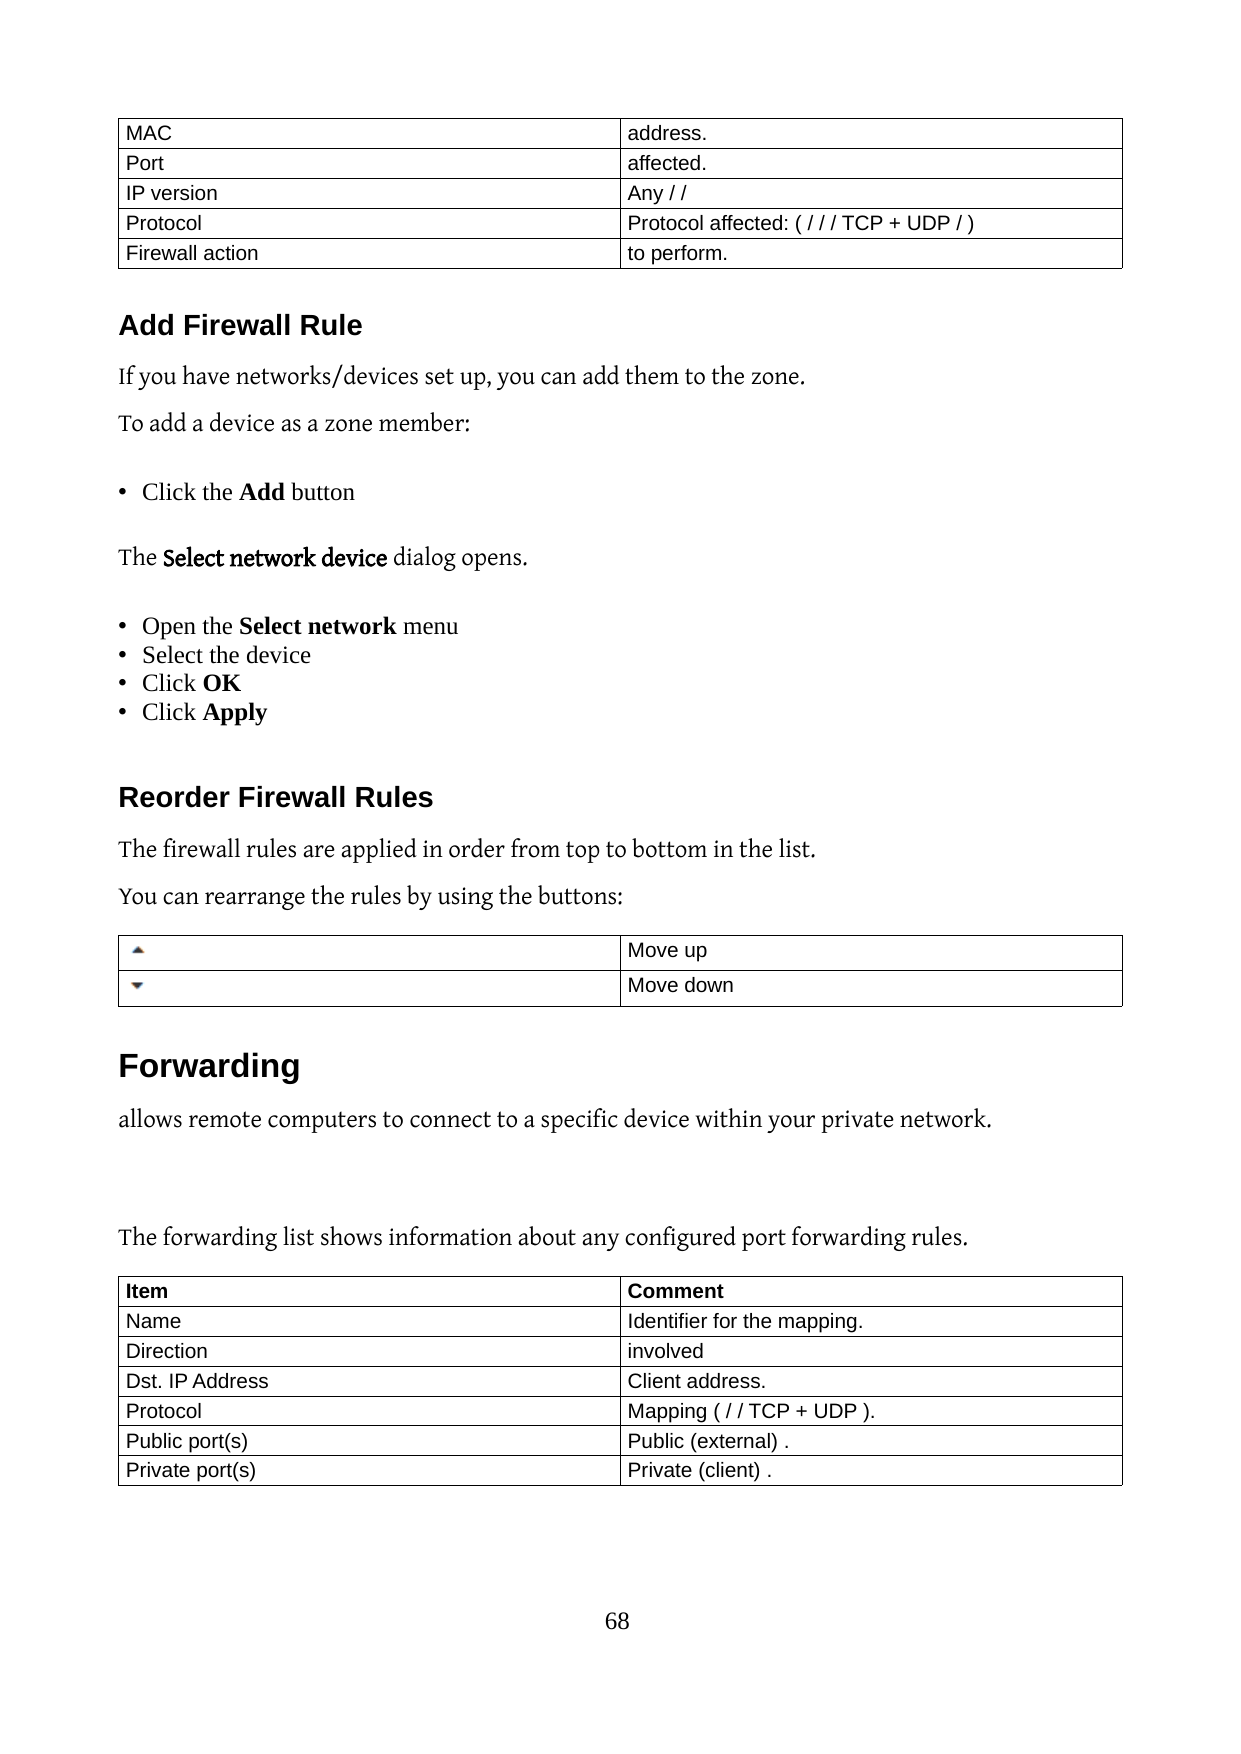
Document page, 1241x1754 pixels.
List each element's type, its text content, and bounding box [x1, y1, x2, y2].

table_cell to perform. [621, 239, 1122, 268]
table_cell MAC [119, 119, 620, 148]
table_cell Dst. IP Address [119, 1367, 620, 1396]
table_header Move up [621, 936, 1122, 970]
table_cell Public (external) . [621, 1426, 1122, 1455]
table_header Comment [621, 1277, 1122, 1306]
picture [125, 973, 151, 999]
table_header [119, 936, 620, 970]
table_cell Protocol affected: ( / / / TCP + UDP / ) [621, 209, 1122, 238]
table_header Item [119, 1277, 620, 1306]
table_cell Protocol [119, 209, 620, 238]
table_cell Private (client) . [621, 1456, 1122, 1485]
table_cell [119, 971, 620, 1006]
table_cell Private port(s) [119, 1456, 620, 1485]
subtitle Reorder Firewall Rules [118, 781, 1122, 814]
table_cell Protocol [119, 1397, 620, 1425]
table_cell Identifier for the mapping. [621, 1307, 1122, 1336]
list Select the device [118, 640, 1122, 668]
list Open the Select network menu [118, 611, 1122, 640]
table_cell Public port(s) [119, 1426, 620, 1455]
table_cell affected. [621, 149, 1122, 178]
list Click the Add button [118, 477, 1122, 505]
text The firewall rules are applied in order from top to bottom in the list. [118, 836, 1122, 864]
picture [125, 937, 151, 963]
table_cell Firewall action [119, 239, 620, 268]
table_cell address. [621, 119, 1122, 148]
table_cell Any / / [621, 179, 1122, 208]
table_cell Port [119, 149, 620, 178]
table_cell involved [621, 1337, 1122, 1366]
text The forwarding list shows information about any configured port forwarding rules. [118, 1223, 1122, 1252]
text You can rearrange the rules by using the buttons: [118, 882, 1122, 911]
subtitle Forwarding [118, 1045, 1122, 1084]
table_cell Name [119, 1307, 620, 1336]
table_cell Move down [621, 971, 1122, 1006]
table_cell Direction [119, 1337, 620, 1366]
text allows remote computers to connect to a specific device within your private network. [118, 1106, 1122, 1134]
text If you have networks/devices set up, you can add them to the zone. [118, 362, 1122, 391]
text The Select network device dialog opens. [118, 544, 1122, 573]
table_cell IP version [119, 179, 620, 208]
subtitle Add Firewall Rule [118, 307, 1122, 341]
list Click OK [118, 668, 1122, 697]
table_cell Client address. [621, 1367, 1122, 1396]
text To add a device as a zone member: [118, 409, 1122, 438]
list Click Apply [118, 697, 1122, 726]
table_cell Mapping ( / / TCP + UDP ). [621, 1397, 1122, 1425]
